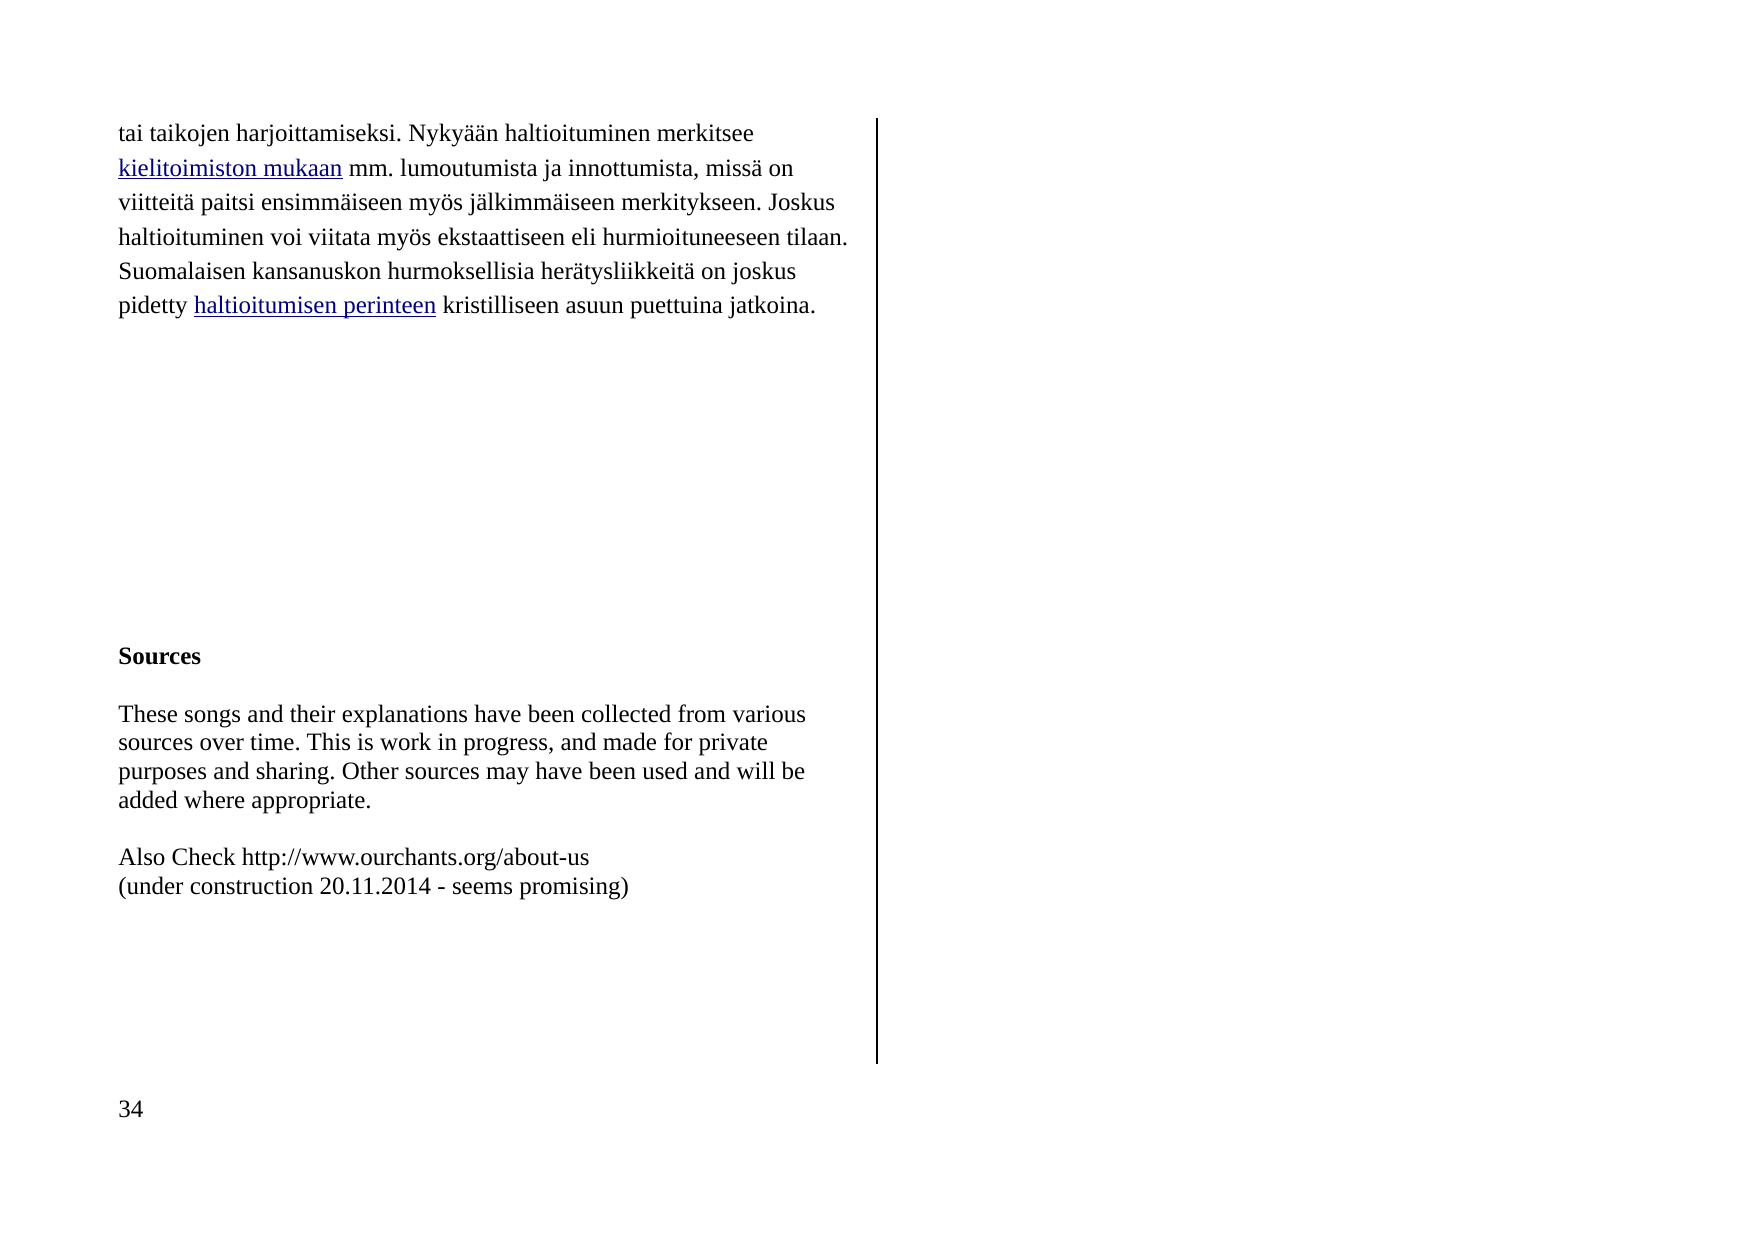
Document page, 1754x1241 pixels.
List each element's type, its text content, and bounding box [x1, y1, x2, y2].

text These songs and their explanations have been collected from various sources over time. This is work in progress, and made for private purposes and sharing. Other sources may have been used and will be added where appropriate. [118, 699, 862, 814]
text Sources [118, 641, 862, 670]
text (under construction 20.11.2014 - seems promising) [118, 871, 862, 900]
text Also Check http://www.ourchants.org/about-us [118, 842, 862, 871]
text tai taikojen harjoittamiseksi. Nykyään haltioituminen merkitsee kielitoimiston mukaan mm. lumoutumista ja innottumista, missä on viitteitä paitsi ensimmäiseen myös jälkimmäiseen merkitykseen. Joskus haltioituminen voi viitata myös ekstaattiseen eli hurmioituneeseen tilaan. Suomalaisen kansanuskon hurmoksellisia herätysliikkeitä on joskus pidetty haltioitumisen perinteen kristilliseen asuun puettuina jatkoina. [118, 118, 862, 319]
